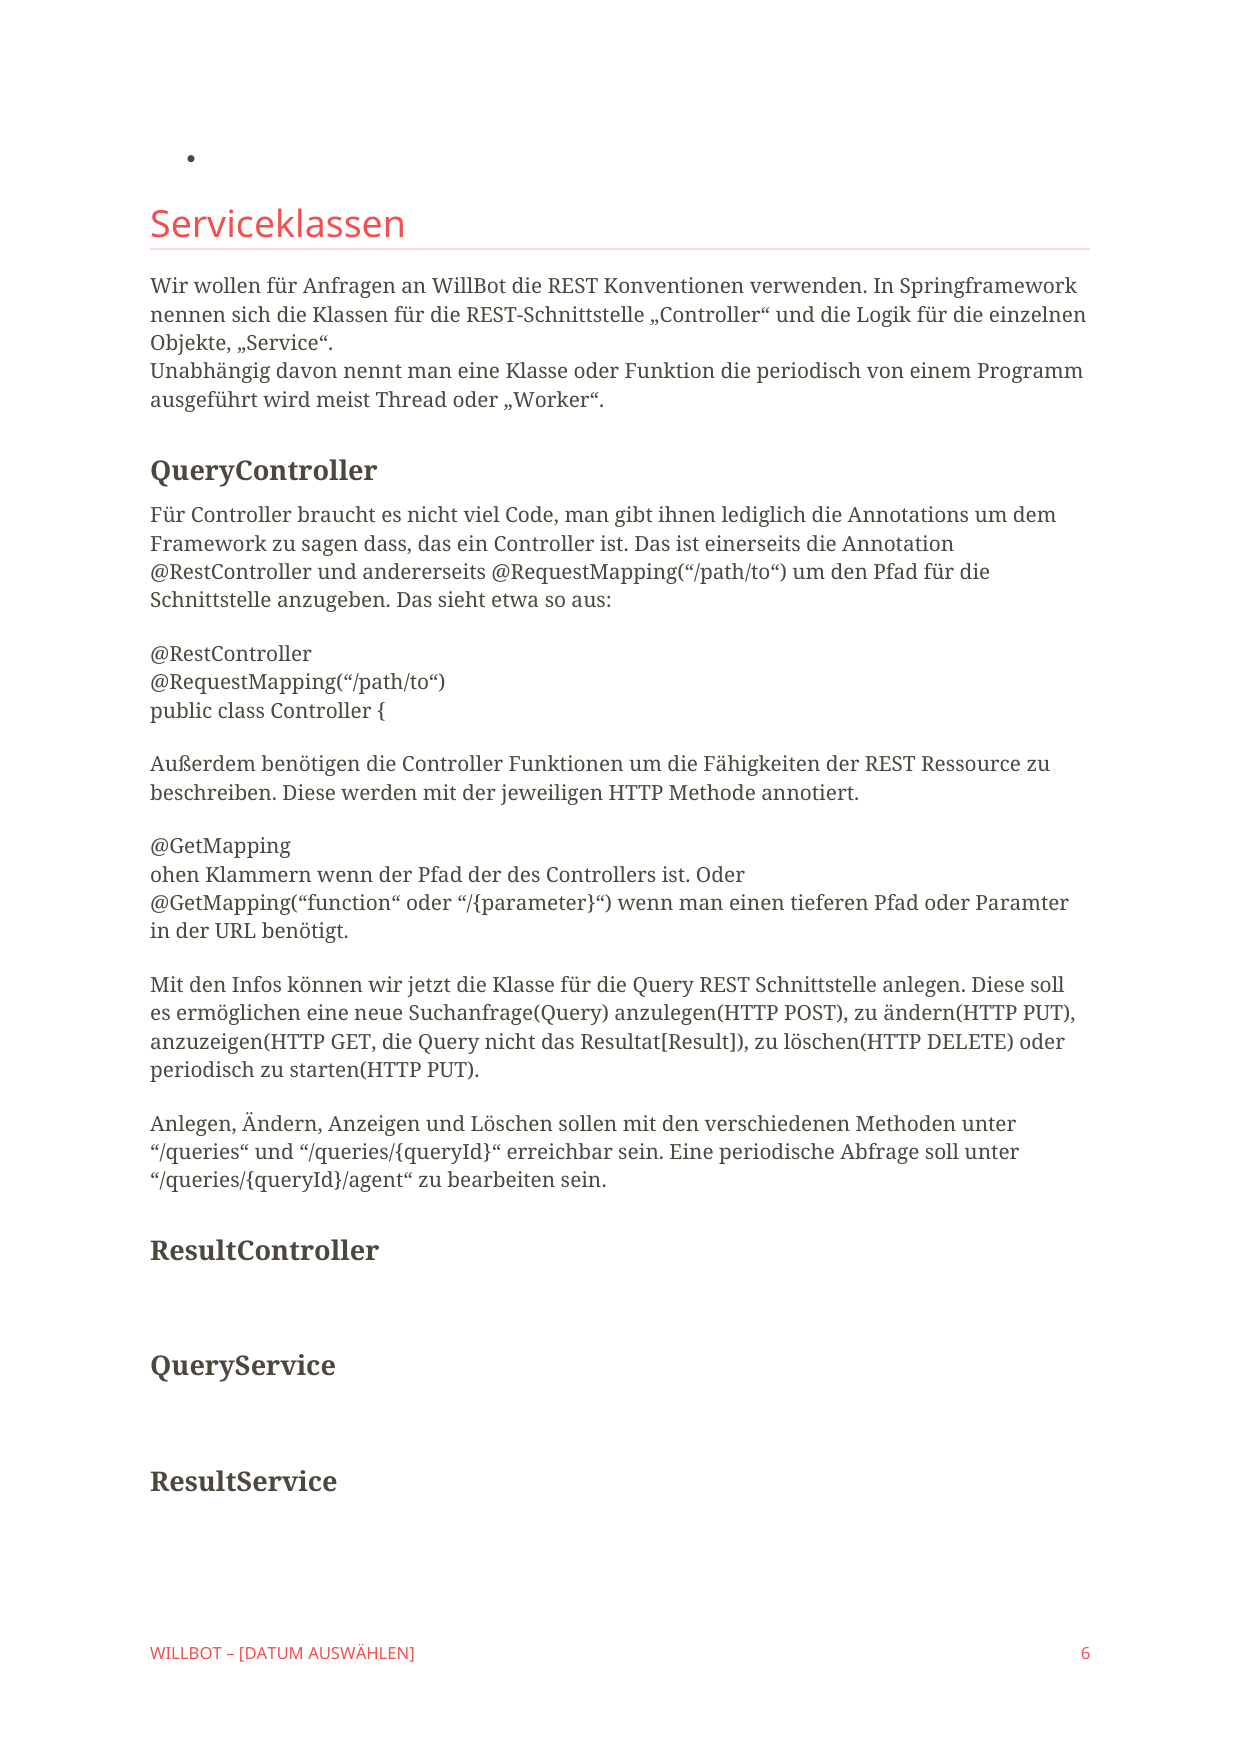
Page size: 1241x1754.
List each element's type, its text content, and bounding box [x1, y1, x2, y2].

text Außerdem benötigen die Controller Funktionen um die Fähigkeiten der REST Ressource zu beschreiben. Diese werden mit der jeweiligen HTTP Methode annotiert. [150, 749, 1090, 806]
text Für Controller braucht es nicht viel Code, man gibt ihnen lediglich die Annotations um dem Framework zu sagen dass, das ein Controller ist. Das ist einerseits die Annotation @RestController und andererseits @RequestMapping(“/path/to“) um den Pfad für die Schnittstelle anzugeben. Das sieht etwa so aus: [150, 500, 1090, 614]
subtitle ResultService [150, 1462, 1090, 1499]
subtitle Serviceklassen [150, 197, 1090, 248]
text Anlegen, Ändern, Anzeigen und Löschen sollen mit den verschiedenen Methoden unter “/queries“ und “/queries/{queryId}“ erreichbar sein. Eine periodische Abfrage soll unter “/queries/{queryId}/agent“ zu bearbeiten sein. [150, 1109, 1090, 1194]
subtitle QueryController [150, 451, 1090, 488]
text Wir wollen für Anfragen an WillBot die REST Konventionen verwenden. In Springframework nennen sich die Klassen für die REST-Schnittstelle „Controller“ und die Logik für die einzelnen Objekte, „Service“. Unabhängig davon nennt man eine Klasse oder Funktion die periodisch von einem Programm ausgeführt wird meist Thread oder „Worker“. [150, 271, 1090, 413]
subtitle ResultController [150, 1232, 1090, 1268]
text Mit den Infos können wir jetzt die Klasse für die Query REST Schnittstelle anlegen. Diese soll es ermöglichen eine neue Suchanfrage(Query) anzulegen(HTTP POST), zu ändern(HTTP PUT), anzuzeigen(HTTP GET, die Query nicht das Resultat[Result]), zu löschen(HTTP DELETE) oder periodisch zu starten(HTTP PUT). [150, 970, 1090, 1084]
text @RestController @RequestMapping(“/path/to“) public class Controller { [150, 639, 1090, 724]
subtitle QueryService [150, 1347, 1090, 1384]
text @GetMapping ohen Klammern wenn der Pfad der des Controllers ist. Oder @GetMapping(“function“ oder “/{parameter}“) wenn man einen tieferen Pfad oder Paramter in der URL benötigt. [150, 831, 1090, 945]
